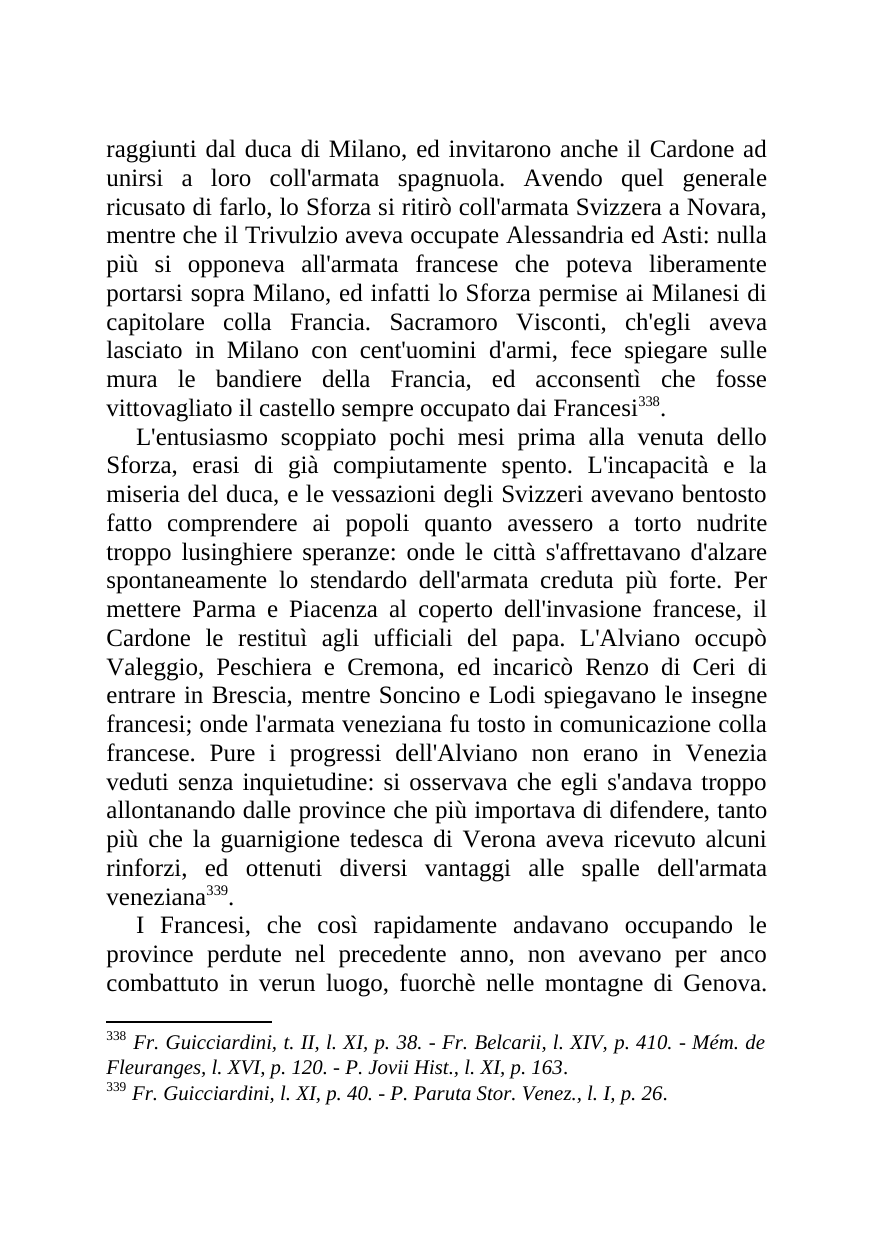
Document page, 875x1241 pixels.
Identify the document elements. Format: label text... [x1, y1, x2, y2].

text raggiunti dal duca di Milano, ed invitarono anche il Cardone ad unirsi a loro coll'armata spagnuola. Avendo quel generale ricusato di farlo, lo Sforza si ritirò coll'armata Svizzera a Novara, mentre che il Trivulzio aveva occupate Alessandria ed Asti: nulla più si opponeva all'armata francese che poteva liberamente portarsi sopra Milano, ed infatti lo Sforza permise ai Milanesi di capitolare colla Francia. Sacramoro Visconti, ch'egli aveva lasciato in Milano con cent'uomini d'armi, fece spiegare sulle mura le bandiere della Francia, ed acconsentì che fosse vittovagliato il castello sempre occupato dai Francesi. [106, 134, 768, 422]
text Fr. Guicciardini, l. XI, p. 40. - P. Paruta Stor. Venez., l. I, p. 26. [106, 1079, 768, 1105]
text I Francesi, che così rapidamente andavano occupando le province perdute nel precedente anno, non avevano per anco combattuto in verun luogo, fuorchè nelle montagne di Genova. [106, 911, 768, 997]
text Fr. Guicciardini, t. II, l. XI, p. 38. - Fr. Belcarii, l. XIV, p. 410. - Mém. de Fleuranges, l. XVI, p. 120. - P. Jovii Hist., l. XI, p. 163. [106, 1028, 768, 1079]
text L'entusiasmo scoppiato pochi mesi prima alla venuta dello Sforza, erasi di già compiutamente spento. L'incapacità e la miseria del duca, e le vessazioni degli Svizzeri avevano bentosto fatto comprendere ai popoli quanto avessero a torto nudrite troppo lusinghiere speranze: onde le città s'affrettavano d'alzare spontaneamente lo stendardo dell'armata creduta più forte. Per mettere Parma e Piacenza al coperto dell'invasione francese, il Cardone le restituì agli ufficiali del papa. L'Alviano occupò Valeggio, Peschiera e Cremona, ed incaricò Renzo di Ceri di entrare in Brescia, mentre Soncino e Lodi spiegavano le insegne francesi; onde l'armata veneziana fu tosto in comunicazione colla francese. Pure i progressi dell'Alviano non erano in Venezia veduti senza inquietudine: si osservava che egli s'andava troppo allontanando dalle province che più importava di difendere, tanto più che la guarnigione tedesca di Verona aveva ricevuto alcuni rinforzi, ed ottenuti diversi vantaggi alle spalle dell'armata veneziana. [106, 422, 768, 911]
